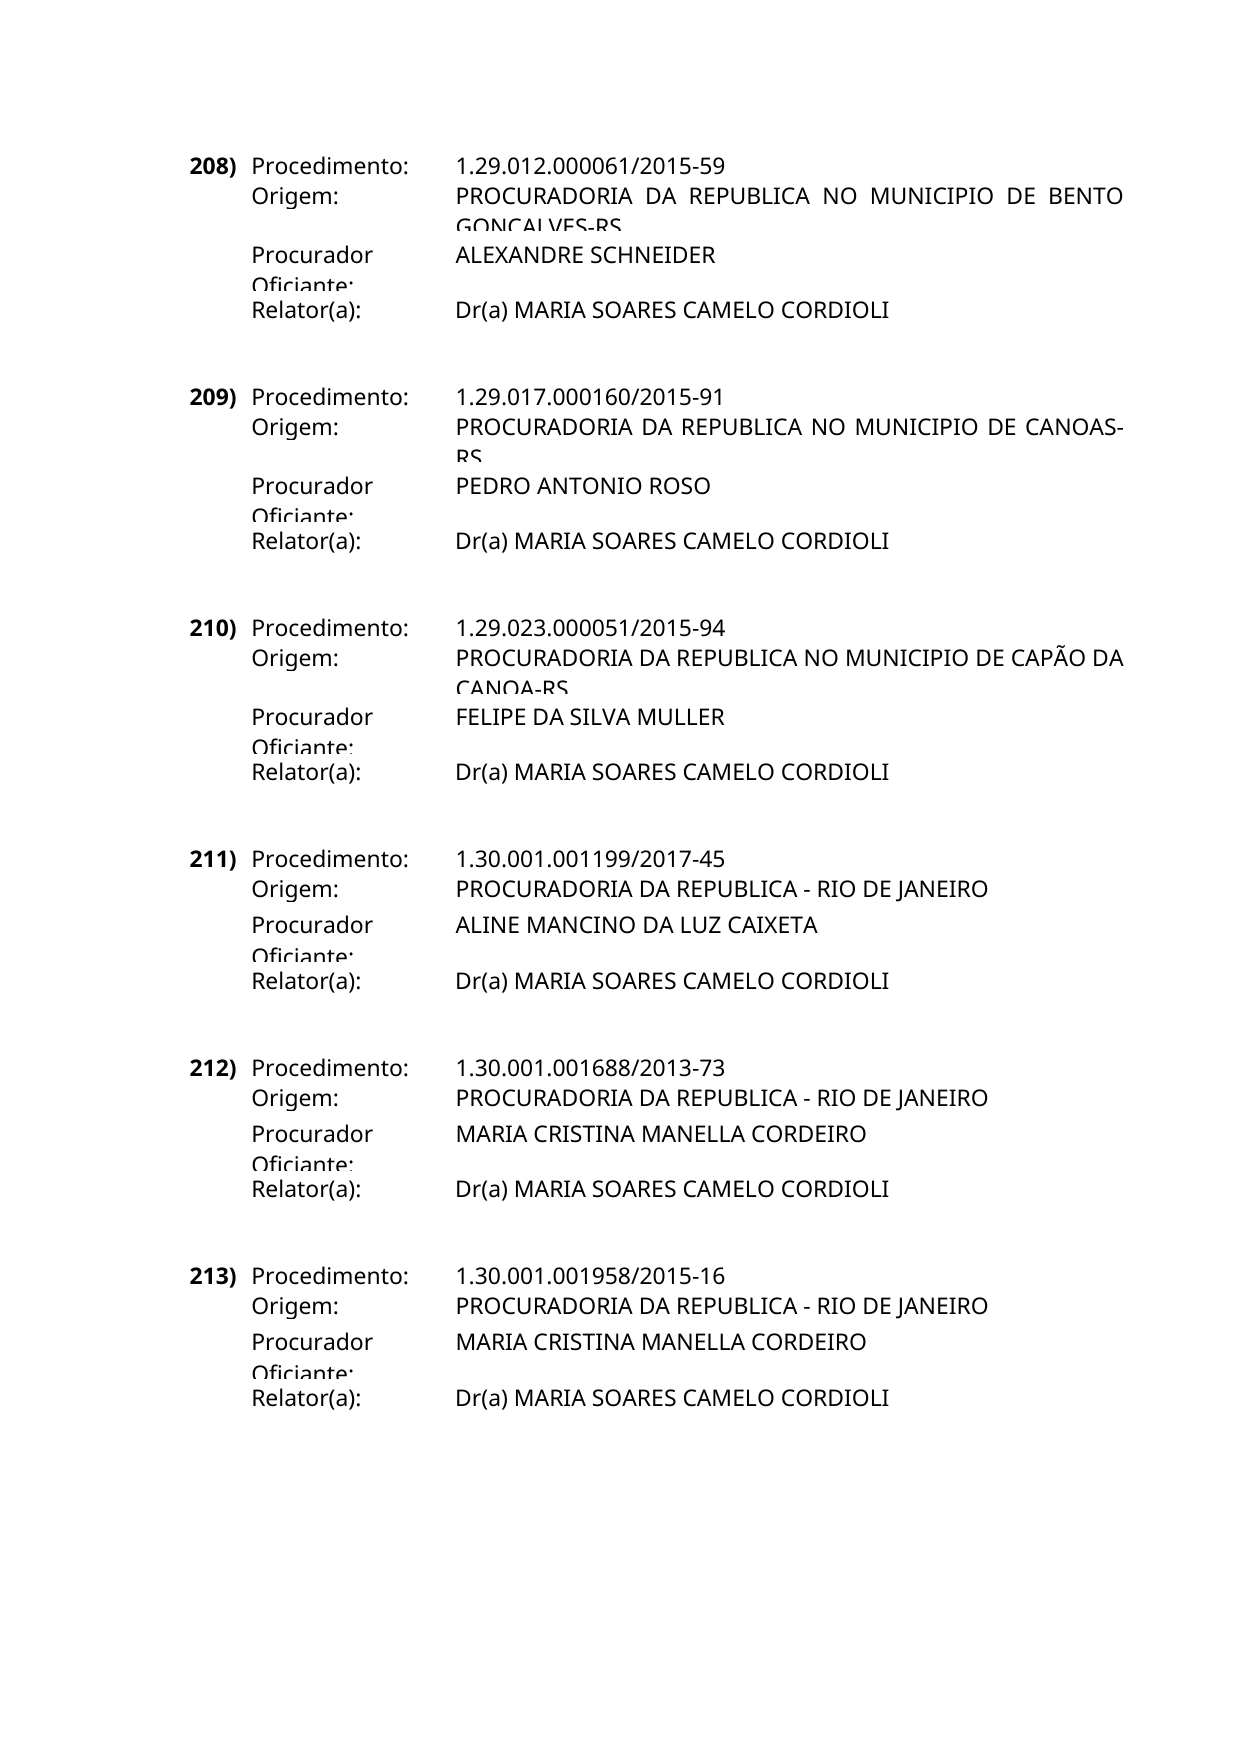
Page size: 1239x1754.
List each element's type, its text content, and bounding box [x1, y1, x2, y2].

table_cell Procurador Oficiante: [251, 909, 455, 962]
table_cell [189, 642, 251, 671]
table_cell [189, 525, 251, 555]
table_cell 209) [189, 381, 251, 409]
table_cell [455, 1110, 1124, 1118]
table_cell [251, 902, 455, 909]
table_cell Procurador Oficiante: [251, 1118, 455, 1170]
table_cell 1.30.001.001688/2013-73 [455, 1052, 1124, 1080]
table_cell [0, 180, 189, 208]
table_cell [0, 555, 189, 612]
table_cell [0, 701, 189, 752]
table_cell PROCURADORIA DA REPUBLICA NO MUNICIPIO DE BENTO GONCALVES-RS [455, 180, 1124, 231]
table_cell [1125, 995, 1239, 1052]
table_cell PROCURADORIA DA REPUBLICA - RIO DE JANEIRO [455, 1290, 1124, 1319]
table_cell [1125, 1052, 1239, 1080]
table_cell PROCURADORIA DA REPUBLICA - RIO DE JANEIRO [455, 1082, 1124, 1110]
table_cell [189, 701, 251, 752]
table_header [1125, 0, 1239, 150]
table_cell [0, 1203, 189, 1260]
table_cell [0, 525, 189, 555]
table_cell [0, 843, 189, 872]
table_cell [1125, 150, 1239, 178]
table_cell [189, 324, 251, 381]
table_cell [0, 909, 189, 960]
table_cell [455, 324, 1124, 381]
table_cell [0, 1082, 189, 1110]
table_cell Procedimento: [251, 1260, 455, 1289]
table_cell [1125, 525, 1239, 555]
table_cell [455, 995, 1124, 1052]
table_cell [1125, 1203, 1239, 1260]
table_header [251, 0, 455, 150]
table_header Relator(a): [251, 294, 455, 323]
table_cell [1125, 965, 1239, 995]
table_cell [1125, 902, 1239, 909]
table_cell [189, 965, 251, 995]
table_cell [1125, 1382, 1239, 1412]
table_cell [0, 462, 189, 469]
table_cell [0, 642, 189, 671]
table_cell Procedimento: [251, 843, 455, 872]
table_cell 1.29.017.000160/2015-91 [455, 381, 1124, 409]
table_cell PROCURADORIA DA REPUBLICA NO MUNICIPIO DE CANOAS-RS [455, 411, 1124, 462]
table_cell Origem: [251, 180, 455, 208]
table_cell [1125, 231, 1239, 238]
table_header Relator(a): [251, 525, 455, 554]
table_cell [0, 294, 189, 324]
table_cell [189, 1382, 251, 1412]
table_cell [1125, 756, 1239, 786]
table_cell [0, 231, 189, 238]
table_cell 1.30.001.001199/2017-45 [455, 843, 1124, 872]
table_cell [0, 150, 189, 178]
table_cell [189, 462, 251, 469]
table_header [189, 0, 251, 150]
table_cell [189, 180, 251, 208]
table_cell [455, 786, 1124, 843]
table_cell 1.29.012.000061/2015-59 [455, 150, 1124, 178]
table_cell Origem: [251, 411, 455, 439]
table_cell [251, 231, 455, 238]
table_cell Origem: [251, 1082, 455, 1110]
table_cell [455, 1319, 1124, 1326]
table_cell [0, 411, 189, 439]
table_cell [189, 209, 251, 231]
table_cell [0, 1382, 189, 1412]
table_cell [1125, 642, 1239, 671]
table_cell [189, 671, 251, 693]
table_cell [189, 1203, 251, 1260]
table_header Dr(a) MARIA SOARES CAMELO CORDIOLI [455, 525, 1122, 554]
table_cell [251, 1110, 455, 1118]
table_cell [0, 756, 189, 786]
table_cell [189, 1319, 251, 1326]
table_cell [1125, 324, 1239, 381]
table_cell [189, 231, 251, 238]
table_cell [1125, 843, 1239, 872]
table_cell [1125, 1260, 1239, 1289]
table_cell [251, 671, 455, 693]
table_header Relator(a): [251, 965, 455, 993]
table_cell [251, 440, 455, 462]
table_cell [251, 1319, 455, 1326]
table_cell Origem: [251, 873, 455, 902]
table_header Relator(a): [251, 1173, 455, 1202]
table_cell [189, 756, 251, 786]
table_cell [1125, 612, 1239, 641]
table_cell Procurador Oficiante: [251, 701, 455, 753]
table_header Relator(a): [251, 756, 455, 785]
table_header Relator(a): [251, 1382, 455, 1410]
table_cell [189, 1326, 251, 1377]
table_cell [1125, 180, 1239, 208]
table_cell [0, 239, 189, 289]
table_header [455, 0, 1124, 150]
table_cell 208) [189, 150, 251, 178]
table_cell [0, 1319, 189, 1326]
table_cell [189, 411, 251, 439]
table_cell [0, 1326, 189, 1377]
table_cell [0, 693, 189, 701]
table_cell [0, 995, 189, 1052]
table_cell [1125, 555, 1239, 612]
table_cell [251, 209, 455, 231]
table_cell [189, 995, 251, 1052]
table_header Dr(a) MARIA SOARES CAMELO CORDIOLI [455, 965, 1122, 993]
table_cell [251, 995, 455, 1052]
table_cell Procedimento: [251, 612, 455, 641]
table_cell [1125, 1319, 1239, 1326]
table_cell 1.30.001.001958/2015-16 [455, 1260, 1124, 1289]
table_cell [1125, 440, 1239, 462]
table_cell [189, 555, 251, 612]
table_cell MARIA CRISTINA MANELLA CORDEIRO [455, 1326, 1124, 1377]
table_cell [0, 965, 189, 995]
table_cell [0, 209, 189, 231]
table_cell [0, 470, 189, 521]
table_cell [0, 786, 189, 843]
table_cell [0, 1110, 189, 1118]
table_cell [189, 786, 251, 843]
table_cell 211) [189, 843, 251, 872]
table_cell Origem: [251, 1290, 455, 1319]
table_cell [189, 693, 251, 701]
table_cell [251, 324, 455, 381]
table_cell [1125, 1290, 1239, 1319]
table_cell [0, 1260, 189, 1289]
table_cell [1125, 239, 1239, 289]
table_cell [0, 1173, 189, 1203]
table_cell [1125, 294, 1239, 324]
table_cell [189, 1290, 251, 1319]
table_header Dr(a) MARIA SOARES CAMELO CORDIOLI [455, 294, 1122, 323]
table_cell [455, 231, 1124, 238]
table_cell [251, 555, 455, 612]
table_header Dr(a) MARIA SOARES CAMELO CORDIOLI [455, 756, 1122, 785]
table_header Dr(a) MARIA SOARES CAMELO CORDIOLI [455, 1173, 1122, 1202]
table_cell 1.29.023.000051/2015-94 [455, 612, 1124, 641]
table_cell [1125, 1173, 1239, 1203]
table_cell [455, 693, 1124, 701]
table_cell [189, 909, 251, 960]
table_cell [0, 612, 189, 641]
table_cell Origem: [251, 642, 455, 671]
table_cell [1125, 470, 1239, 521]
table_cell [1125, 209, 1239, 231]
table_cell FELIPE DA SILVA MULLER [455, 701, 1124, 752]
table_cell [251, 1203, 455, 1260]
table_cell Procedimento: [251, 150, 455, 178]
table_cell [0, 671, 189, 693]
table_cell [0, 873, 189, 902]
table_cell [189, 1118, 251, 1169]
table_cell [1125, 786, 1239, 843]
table_cell [189, 1110, 251, 1118]
table_cell [1125, 381, 1239, 409]
table_cell [1125, 693, 1239, 701]
table_cell [455, 555, 1124, 612]
table_cell PEDRO ANTONIO ROSO [455, 470, 1124, 521]
table_cell [0, 902, 189, 909]
table_cell [0, 1290, 189, 1319]
table_cell [1125, 1118, 1239, 1169]
table_cell [0, 440, 189, 462]
table_cell [251, 786, 455, 843]
table_cell Procedimento: [251, 381, 455, 409]
table_cell [1125, 701, 1239, 752]
table_cell [0, 1118, 189, 1169]
table_cell [1125, 671, 1239, 693]
table_cell Procurador Oficiante: [251, 239, 455, 291]
table_cell [189, 239, 251, 289]
table_cell [455, 462, 1124, 469]
table_cell [1125, 1326, 1239, 1377]
table_cell [251, 462, 455, 469]
table_cell [1125, 462, 1239, 469]
table_cell [1125, 909, 1239, 960]
table_cell [189, 1173, 251, 1203]
table_cell [189, 470, 251, 521]
table_header Dr(a) MARIA SOARES CAMELO CORDIOLI [455, 1382, 1122, 1410]
table_cell [189, 873, 251, 902]
table_cell PROCURADORIA DA REPUBLICA NO MUNICIPIO DE CAPÃO DA CANOA-RS [455, 642, 1124, 693]
table_header [0, 0, 189, 150]
table_cell [0, 1052, 189, 1080]
table_cell [1125, 1082, 1239, 1110]
table_cell PROCURADORIA DA REPUBLICA - RIO DE JANEIRO [455, 873, 1124, 902]
table_cell ALEXANDRE SCHNEIDER [455, 239, 1124, 289]
table_cell ALINE MANCINO DA LUZ CAIXETA [455, 909, 1124, 960]
table_cell [251, 693, 455, 701]
table_cell 213) [189, 1260, 251, 1289]
table_cell [189, 1082, 251, 1110]
table_cell Procurador Oficiante: [251, 470, 455, 522]
table_cell 210) [189, 612, 251, 641]
table_cell Procurador Oficiante: [251, 1326, 455, 1379]
table_cell MARIA CRISTINA MANELLA CORDEIRO [455, 1118, 1124, 1169]
table_cell [0, 324, 189, 381]
table_cell Procedimento: [251, 1052, 455, 1080]
table_cell [455, 1203, 1124, 1260]
table_cell [189, 902, 251, 909]
table_cell [1125, 411, 1239, 439]
table_cell [189, 440, 251, 462]
table_cell [0, 381, 189, 409]
table_cell [1125, 873, 1239, 902]
table_cell [1125, 1110, 1239, 1118]
table_cell [455, 902, 1124, 909]
table_cell 212) [189, 1052, 251, 1080]
table_cell [189, 294, 251, 324]
